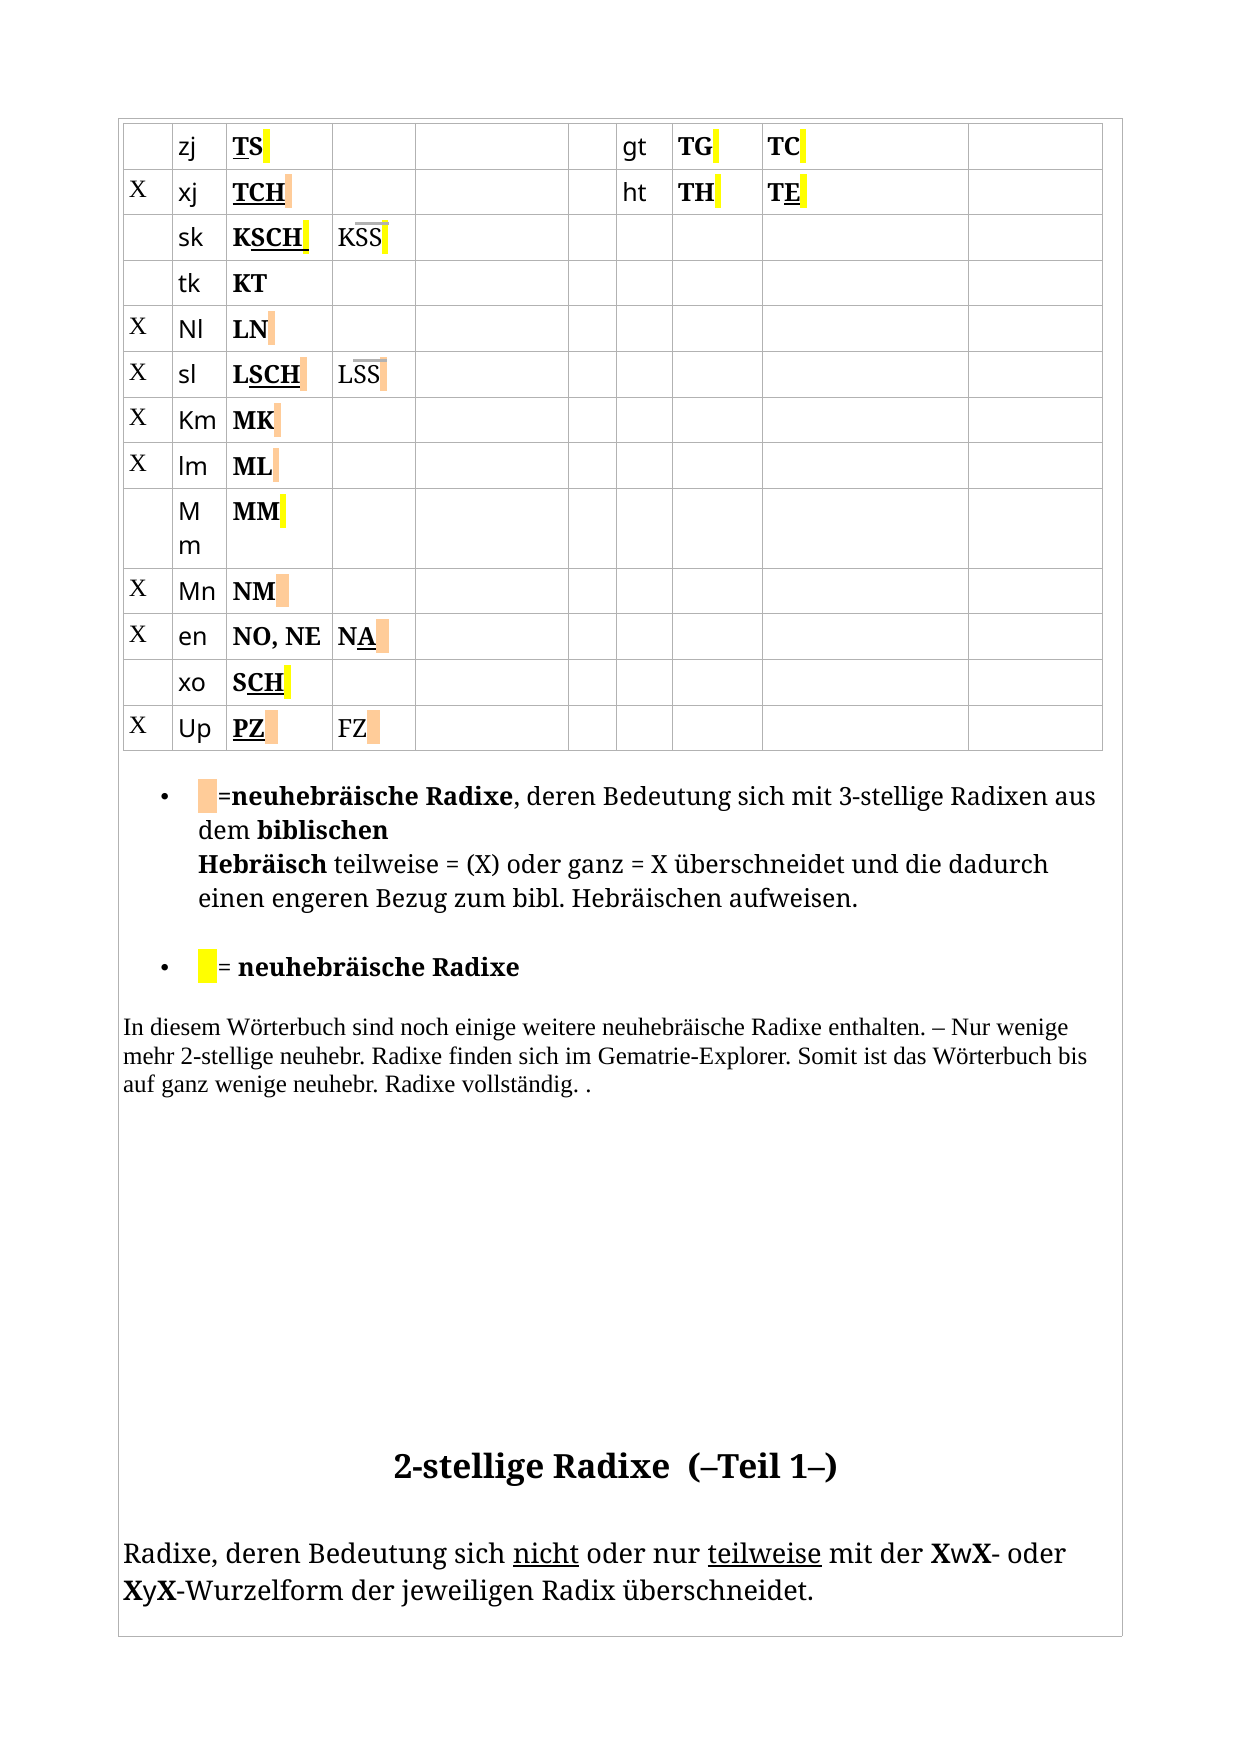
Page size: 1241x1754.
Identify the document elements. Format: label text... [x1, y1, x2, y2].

table_cell [617, 614, 672, 659]
table_cell sk [173, 215, 226, 260]
table_cell [763, 660, 968, 704]
table_cell [333, 443, 415, 488]
table_cell X [124, 170, 172, 214]
table_cell [763, 443, 968, 488]
table_cell [673, 569, 762, 613]
table_cell [969, 489, 1102, 568]
table_cell [333, 170, 415, 214]
table_cell [617, 398, 672, 442]
table_cell [763, 306, 968, 351]
table_cell xo [173, 660, 226, 704]
table_cell [673, 443, 762, 488]
table_cell [969, 124, 1102, 168]
table_cell [969, 569, 1102, 613]
table_cell [569, 398, 616, 442]
table_cell [763, 215, 968, 260]
table_cell [569, 614, 616, 659]
table_cell tk [173, 261, 226, 305]
table_cell [569, 660, 616, 704]
table_cell lm [173, 443, 226, 488]
table_cell LSS [333, 352, 415, 397]
table_cell TG [673, 124, 762, 168]
table_cell [569, 306, 616, 351]
table_cell [673, 215, 762, 260]
table_cell sl [173, 352, 226, 397]
table_cell [673, 306, 762, 351]
table_cell MK [227, 398, 332, 442]
table_cell [333, 261, 415, 305]
table_cell xj [173, 170, 226, 214]
table_cell NA [333, 614, 415, 659]
table_cell [569, 352, 616, 397]
table_cell Nl [173, 306, 226, 351]
table_cell [763, 352, 968, 397]
table_cell [763, 614, 968, 659]
table_cell [969, 261, 1102, 305]
table_cell [416, 660, 568, 704]
table_cell [124, 489, 172, 568]
table_cell [617, 706, 672, 750]
table_cell [569, 261, 616, 305]
table_cell [124, 124, 172, 168]
table_cell SCH [227, 660, 332, 704]
table_cell [763, 569, 968, 613]
list = neuhebräische Radixe [160, 949, 1117, 983]
table_cell [569, 215, 616, 260]
table_cell [969, 443, 1102, 488]
table_cell [673, 614, 762, 659]
text 2-stellige Radixe (–Teil 1–) [123, 1443, 1117, 1489]
table_cell TC [763, 124, 968, 168]
table_cell [124, 261, 172, 305]
table_cell zj [173, 124, 226, 168]
table_cell Mm [173, 489, 226, 568]
table_cell [124, 660, 172, 704]
table_cell [416, 614, 568, 659]
table_cell [416, 398, 568, 442]
list =neuhebräische Radixe, deren Bedeutung sich mit 3-stellige Radixen aus dem biblischen Hebräisch teilweise = (X) oder ganz = X überschneidet und die dadurch einen engeren Bezug zum bibl. Hebräischen aufweisen. [160, 779, 1117, 949]
table_cell Up [173, 706, 226, 750]
table_cell ht [617, 170, 672, 214]
table_cell X [124, 706, 172, 750]
table_cell [416, 170, 568, 214]
table_cell TCH [227, 170, 332, 214]
table_cell [416, 306, 568, 351]
table_cell [969, 215, 1102, 260]
table_cell [569, 706, 616, 750]
table_cell [124, 215, 172, 260]
table_cell [569, 569, 616, 613]
table_cell X [124, 443, 172, 488]
table_cell [333, 306, 415, 351]
table_cell [969, 398, 1102, 442]
table_cell TE [763, 170, 968, 214]
table_cell [333, 569, 415, 613]
table_cell [333, 124, 415, 168]
table_cell [416, 352, 568, 397]
table_cell [673, 706, 762, 750]
table_cell TS [227, 124, 332, 168]
table_cell NO, NE [227, 614, 332, 659]
table_cell X [124, 352, 172, 397]
text In diesem Wörterbuch sind noch einige weitere neuhebräische Radixe enthalten. – Nur wenige mehr 2-stellige neuhebr. Radixe finden sich im Gematrie-Explorer. Somit ist das Wörterbuch bis auf ganz wenige neuhebr. Radixe vollständig. . [123, 1012, 1117, 1098]
table_cell [673, 352, 762, 397]
table_cell FZ [333, 706, 415, 750]
table_cell [673, 398, 762, 442]
table_cell [969, 660, 1102, 704]
table_cell [569, 443, 616, 488]
table_cell [617, 352, 672, 397]
table_cell KSCH [227, 215, 332, 260]
table_cell [969, 614, 1102, 659]
table_cell [333, 489, 415, 568]
table_cell KT [227, 261, 332, 305]
table_cell [763, 398, 968, 442]
table_cell PZ [227, 706, 332, 750]
table_cell [333, 398, 415, 442]
table_cell [969, 170, 1102, 214]
table_cell [416, 124, 568, 168]
table_cell [969, 352, 1102, 397]
table_cell [416, 443, 568, 488]
table_cell X [124, 398, 172, 442]
table_cell [569, 170, 616, 214]
table_cell KSS [333, 215, 415, 260]
table_cell [617, 443, 672, 488]
table_cell [416, 706, 568, 750]
table_cell [416, 569, 568, 613]
table_cell [617, 215, 672, 260]
table_cell [569, 489, 616, 568]
table_cell [333, 660, 415, 704]
table_cell X [124, 569, 172, 613]
table_cell [763, 706, 968, 750]
table_cell MM [227, 489, 332, 568]
table_cell [763, 489, 968, 568]
table_cell [617, 569, 672, 613]
table_cell Mn [173, 569, 226, 613]
table_cell [617, 261, 672, 305]
table_cell [763, 261, 968, 305]
text Radixe, deren Bedeutung sich nicht oder nur teilweise mit der XwX- oder XyX-Wurzelform der jeweiligen Radix überschneidet. [123, 1534, 1117, 1608]
table_cell [673, 660, 762, 704]
table_cell NM [227, 569, 332, 613]
table_cell ML [227, 443, 332, 488]
table_cell [416, 215, 568, 260]
table_cell [673, 489, 762, 568]
table_cell LN [227, 306, 332, 351]
table_cell LSCH [227, 352, 332, 397]
table_cell Km [173, 398, 226, 442]
table_cell [569, 124, 616, 168]
table_cell [969, 306, 1102, 351]
table_cell [617, 489, 672, 568]
table_cell [673, 261, 762, 305]
table_cell [416, 489, 568, 568]
table_cell [617, 660, 672, 704]
table_cell TH [673, 170, 762, 214]
table_cell en [173, 614, 226, 659]
table_cell [617, 306, 672, 351]
table_cell X [124, 306, 172, 351]
table_cell X [124, 614, 172, 659]
table_cell gt [617, 124, 672, 168]
table_cell [969, 706, 1102, 750]
table_cell [416, 261, 568, 305]
